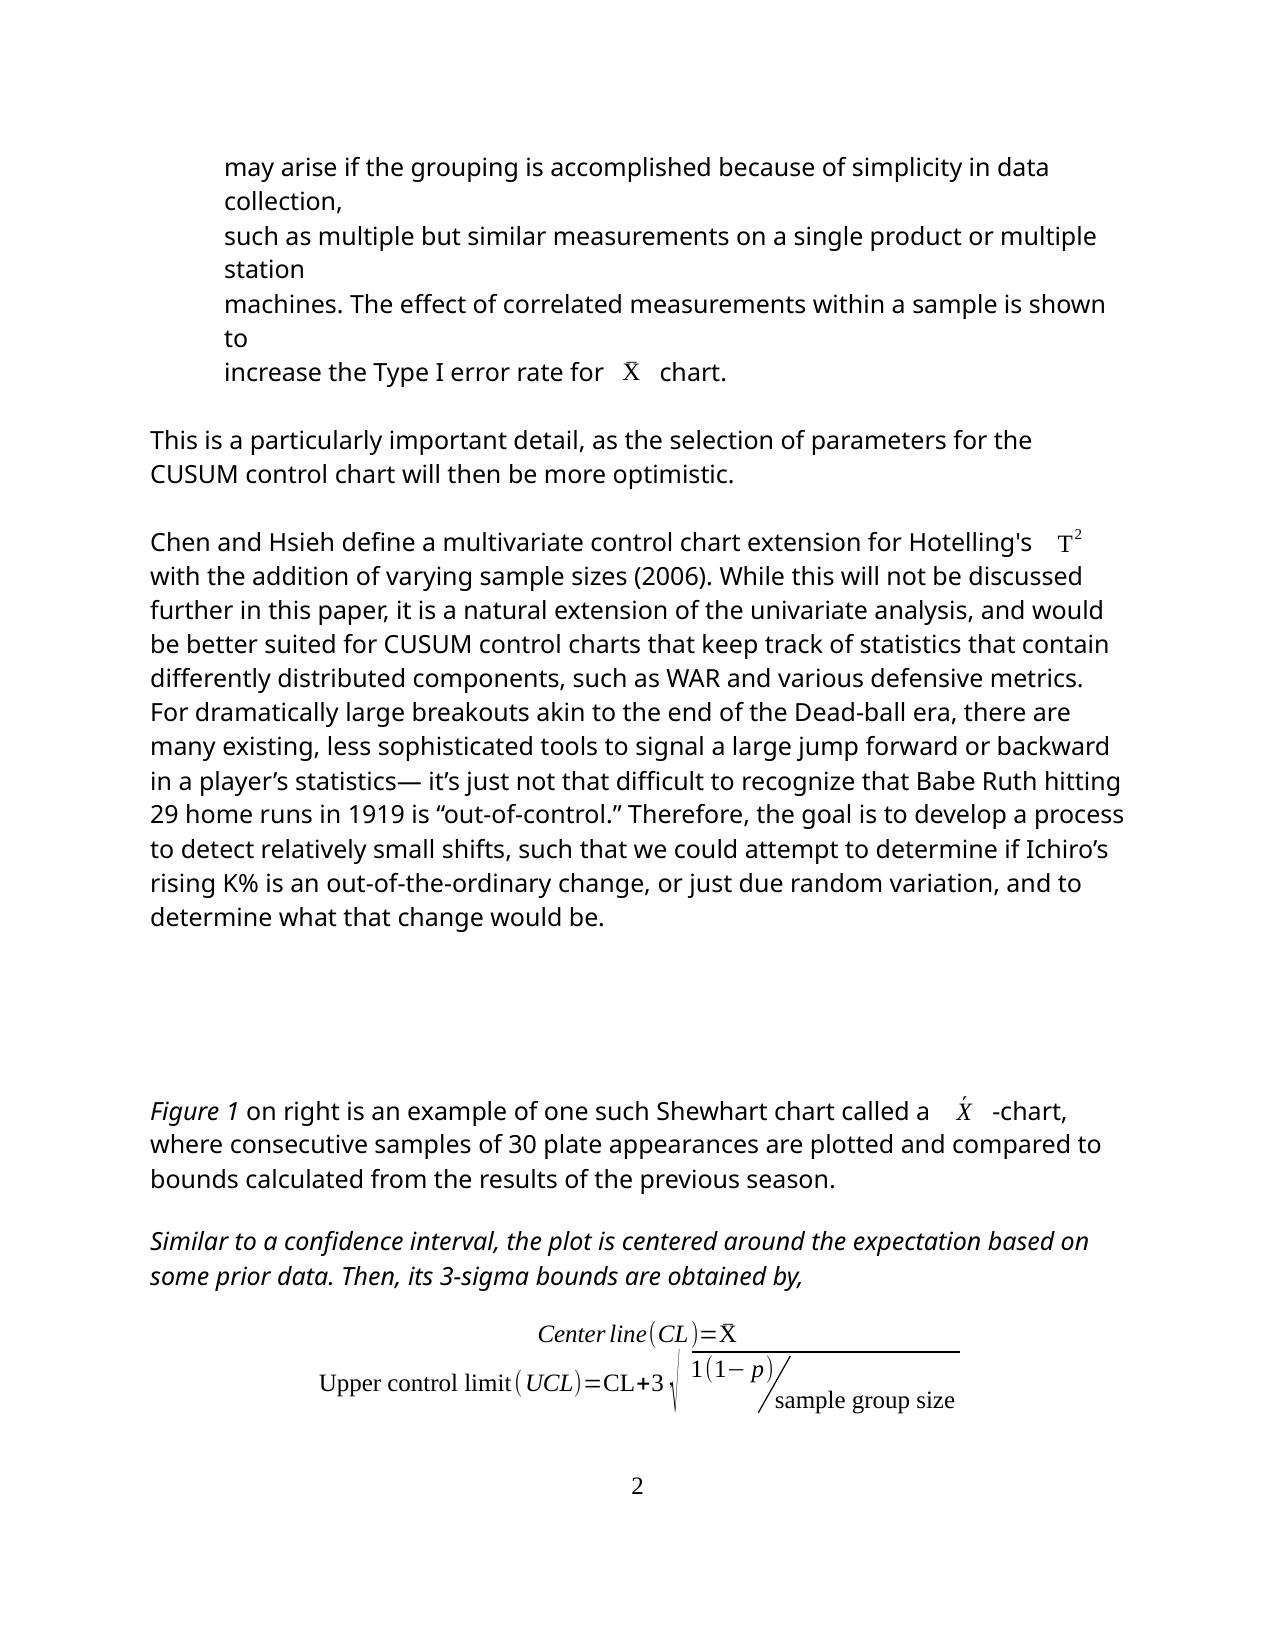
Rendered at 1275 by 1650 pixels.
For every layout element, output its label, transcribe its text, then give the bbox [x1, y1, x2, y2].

text increase the Type I error rate forchart. [224, 354, 1125, 388]
text Similar to a confidence interval, the plot is centered around the expectation based on some prior data. Then, its 3-sigma bounds are obtained by, [150, 1224, 1125, 1292]
text Chen and Hsieh define a multivariate control chart extension for Hotelling's with the addition of varying sample sizes (2006). While this will not be discussed further in this paper, it is a natural extension of the univariate analysis, and would be better suited for CUSUM control charts that keep track of statistics that contain differently distributed components, such as WAR and various defensive metrics. [150, 525, 1125, 695]
text may arise if the grouping is accomplished because of simplicity in data collection, [224, 150, 1125, 218]
text For dramatically large breakouts akin to the end of the Dead-ball era, there are many existing, less sophisticated tools to signal a large jump forward or backward in a player’s statistics— it’s just not that difficult to recognize that Babe Ruth hitting 29 home runs in 1919 is “out-of-control.” Therefore, the goal is to develop a process to detect relatively small shifts, such that we could attempt to determine if Ichiro’s rising K% is an out-of-the-ordinary change, or just due random variation, and to determine what that change would be. [150, 695, 1125, 933]
text such as multiple but similar measurements on a single product or multiple station [224, 218, 1125, 286]
text machines. The effect of correlated measurements within a sample is shown to [224, 286, 1125, 354]
text This is a particularly important detail, as the selection of parameters for the CUSUM control chart will then be more optimistic. [150, 422, 1125, 491]
text Figure 1 on right is an example of one such Shewhart chart called a -chart, where consecutive samples of 30 plate appearances are plotted and compared to bounds calculated from the results of the previous season. [150, 1093, 1125, 1195]
